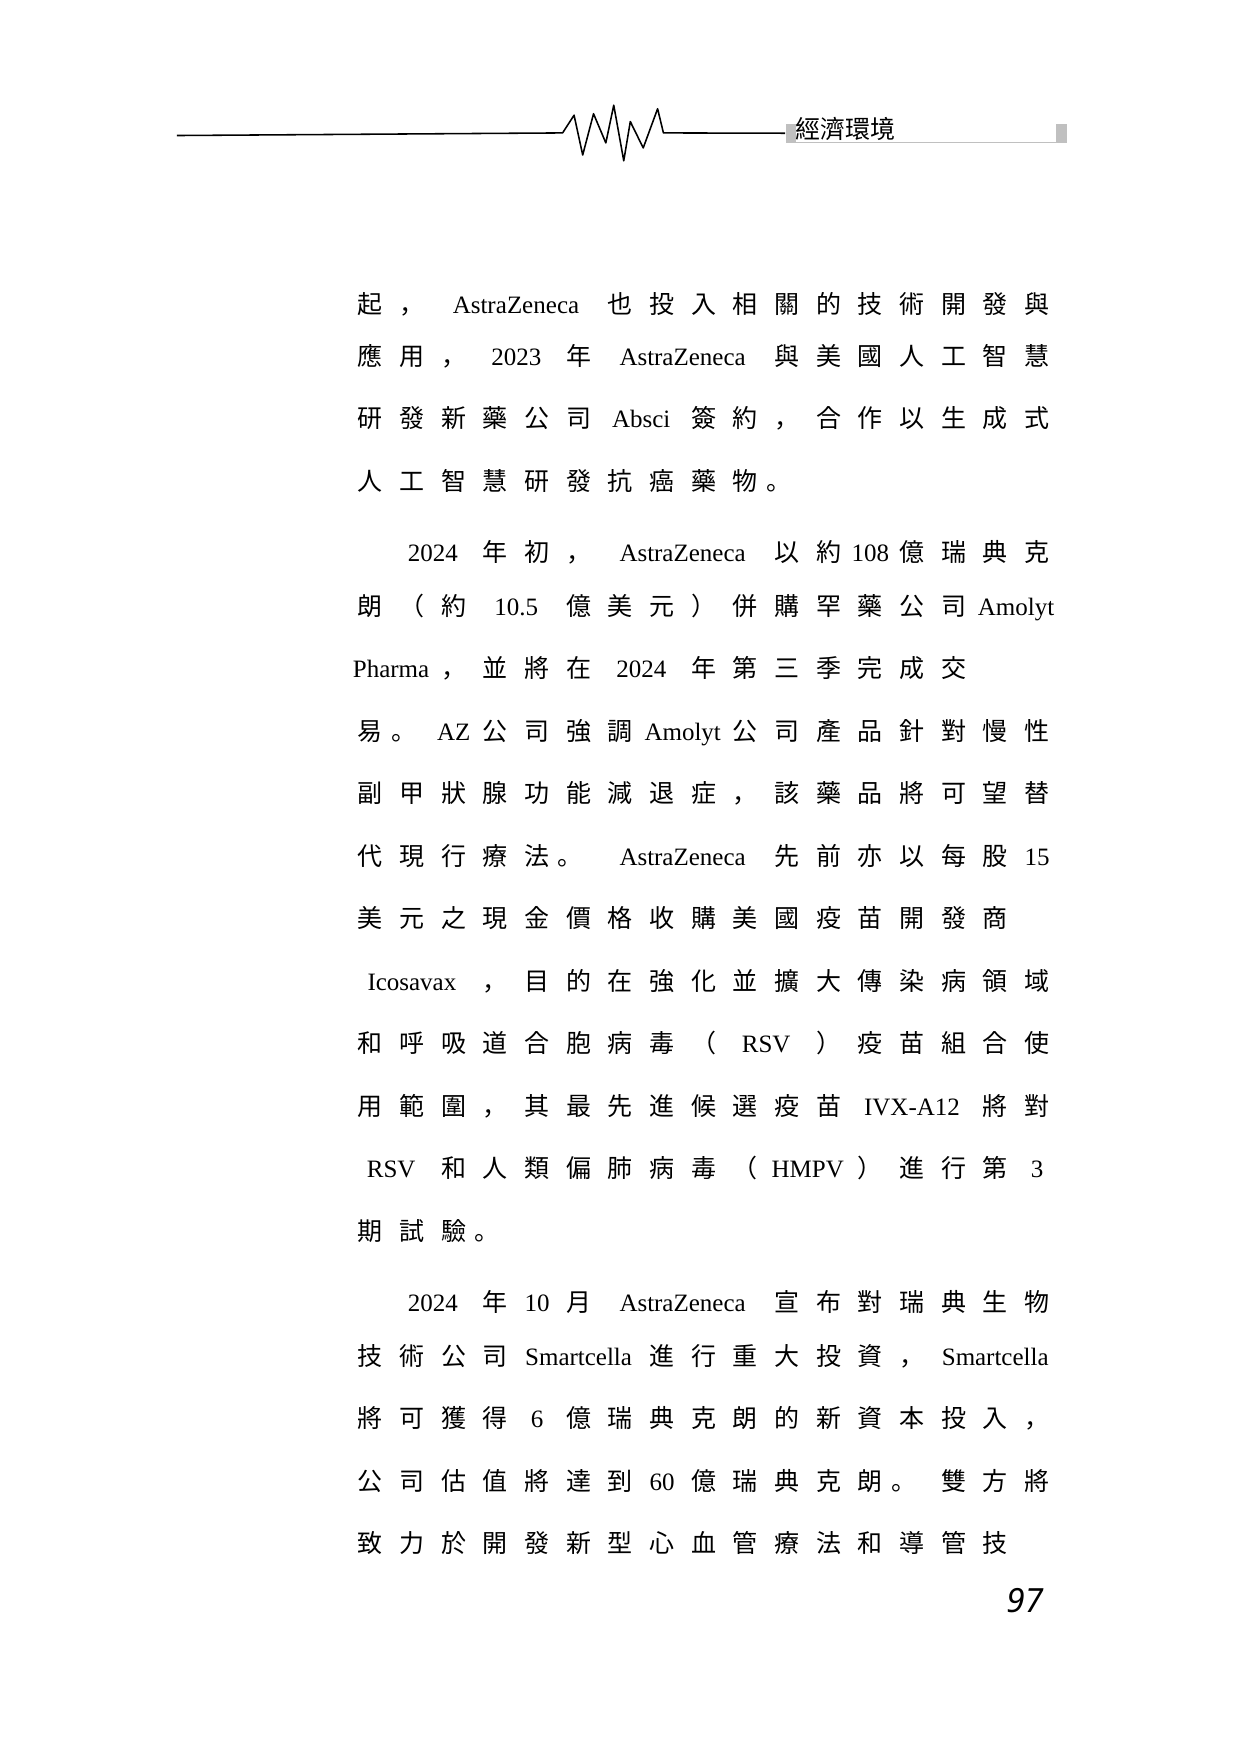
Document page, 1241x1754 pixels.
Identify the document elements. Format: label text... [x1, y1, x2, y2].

text 2024年初，AstraZeneca以約108億瑞典克朗（約10.5億美元）併購罕藥公司Amolyt Pharma，並將在2024年第三季完成交易。AZ公司強調Amolyt公司產品針對慢性副甲狀腺功能減退症，該藥品將可望替代現行療法。AstraZeneca先前亦以每股15美元之現金價格收購美國疫苗開發商Icosavax，目的在強化並擴大傳染病領域和呼吸道合胞病毒（RSV）疫苗組合使用範圍，其最先進候選疫苗IVX-A12將對RSV和人類偏肺病毒（HMPV）進行第3期試驗。 [330, 500, 1058, 1250]
text 2024年10月AstraZeneca宣布對瑞典生物技術公司Smartcella進行重大投資，Smartcella將可獲得6億瑞典克朗的新資本投入，公司估值將達到60億瑞典克朗。雙方將致力於開發新型心血管療法和導管技 [330, 1250, 1058, 1563]
text 起，AstraZeneca也投入相關的技術開發與應用，2023年AstraZeneca與美國人工智慧研發新藥公司Absci簽約，合作以生成式人工智慧研發抗癌藥物。 [330, 250, 1058, 500]
